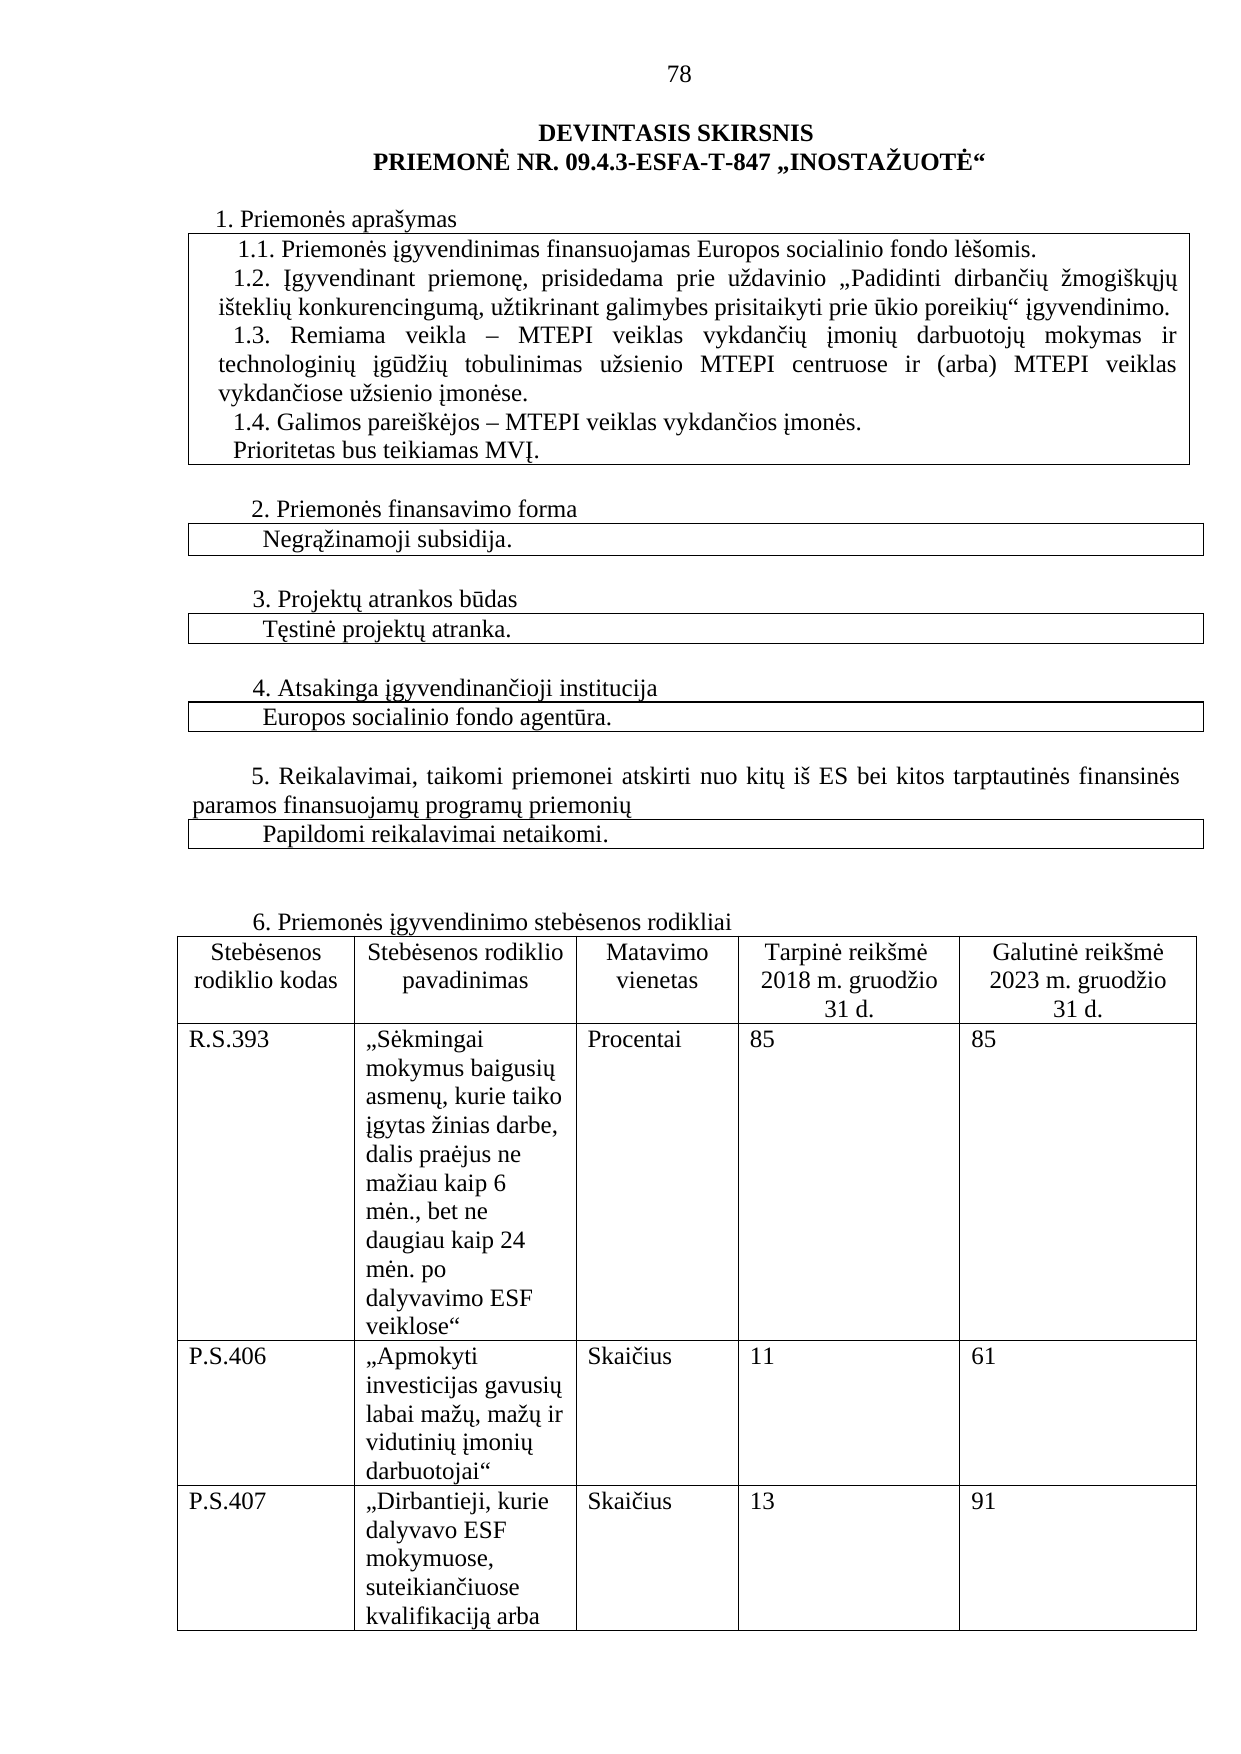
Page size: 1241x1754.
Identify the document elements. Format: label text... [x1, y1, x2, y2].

table_cell 13 [739, 1486, 959, 1630]
table_header Europos socialinio fondo agentūra. [189, 703, 1203, 731]
text 1. Priemonės aprašymas [215, 204, 1181, 233]
table_cell R.S.393 [178, 1024, 354, 1340]
table_cell „Apmokyti investicijas gavusių labai mažų, mažų ir vidutinių įmonių darbuotojai“ [355, 1341, 576, 1485]
text 3. Projektų atrankos būdas [252, 584, 1181, 613]
text 6. Priemonės įgyvendinimo stebėsenos rodikliai [252, 907, 1181, 936]
table_header Galutinė reikšmė 2023 m. gruodžio 31 d. [960, 937, 1196, 1023]
table_cell 1.4. Galimos pareiškėjos – MTEPI veiklas vykdančios įmonės. Prioritetas bus teikiamas MVĮ. [189, 407, 1189, 464]
table_cell P.S.407 [178, 1486, 354, 1630]
text PRIEMONĖ NR. 09.4.3-ESFA-T-847 „inoSTAŽUOTĖ“ [177, 147, 1181, 176]
table_cell Procentai [577, 1024, 738, 1340]
table_cell 61 [960, 1341, 1196, 1485]
table_cell 85 [739, 1024, 959, 1340]
table_header Matavimo vienetas [577, 937, 738, 1023]
table_header Stebėsenos rodiklio kodas [178, 937, 354, 1023]
table_cell „Dirbantieji, kurie dalyvavo ESF mokymuose, suteikiančiuose kvalifikaciją arba [355, 1486, 576, 1630]
table_header Tarpinė reikšmė 2018 m. gruodžio 31 d. [739, 937, 959, 1023]
table_cell 91 [960, 1486, 1196, 1630]
table_cell 1.3. Remiama veikla – MTEPI veiklas vykdančių įmonių darbuotojų mokymas ir technologinių įgūdžių tobulinimas užsienio MTEPI centruose ir (arba) MTEPI veiklas vykdančiose užsienio įmonėse. [189, 320, 1189, 407]
table_header Negrąžinamoji subsidija. [189, 524, 1203, 554]
text 4. Atsakinga įgyvendinančioji institucija [252, 673, 1181, 701]
table_header Stebėsenos rodiklio pavadinimas [355, 937, 576, 1023]
table_cell 1.2. Įgyvendinant priemonę, prisidedama prie uždavinio „Padidinti dirbančių žmogiškųjų išteklių konkurencingumą, užtikrinant galimybes prisitaikyti prie ūkio poreikių“ įgyvendinimo. [189, 263, 1189, 320]
text DEVINTASIS SKIRSNIS [177, 118, 1181, 147]
table_cell „Sėkmingai mokymus baigusių asmenų, kurie taiko įgytas žinias darbe, dalis praėjus ne mažiau kaip 6 mėn., bet ne daugiau kaip 24 mėn. po dalyvavimo ESF veiklose“ [355, 1024, 576, 1340]
table_cell Skaičius [577, 1341, 738, 1485]
table_cell Skaičius [577, 1486, 738, 1630]
table_cell P.S.406 [178, 1341, 354, 1485]
text 2. Priemonės finansavimo forma [251, 494, 1181, 523]
table_cell 85 [960, 1024, 1196, 1340]
table_header Papildomi reikalavimai netaikomi. [189, 820, 1203, 848]
table_cell 11 [739, 1341, 959, 1485]
table_header 1.1. Priemonės įgyvendinimas finansuojamas Europos socialinio fondo lėšomis. [189, 234, 1189, 263]
text 5. Reikalavimai, taikomi priemonei atskirti nuo kitų iš ES bei kitos tarptautinės finansinės paramos finansuojamų programų priemonių [192, 761, 1181, 818]
table_header Tęstinė projektų atranka. [189, 614, 1203, 643]
